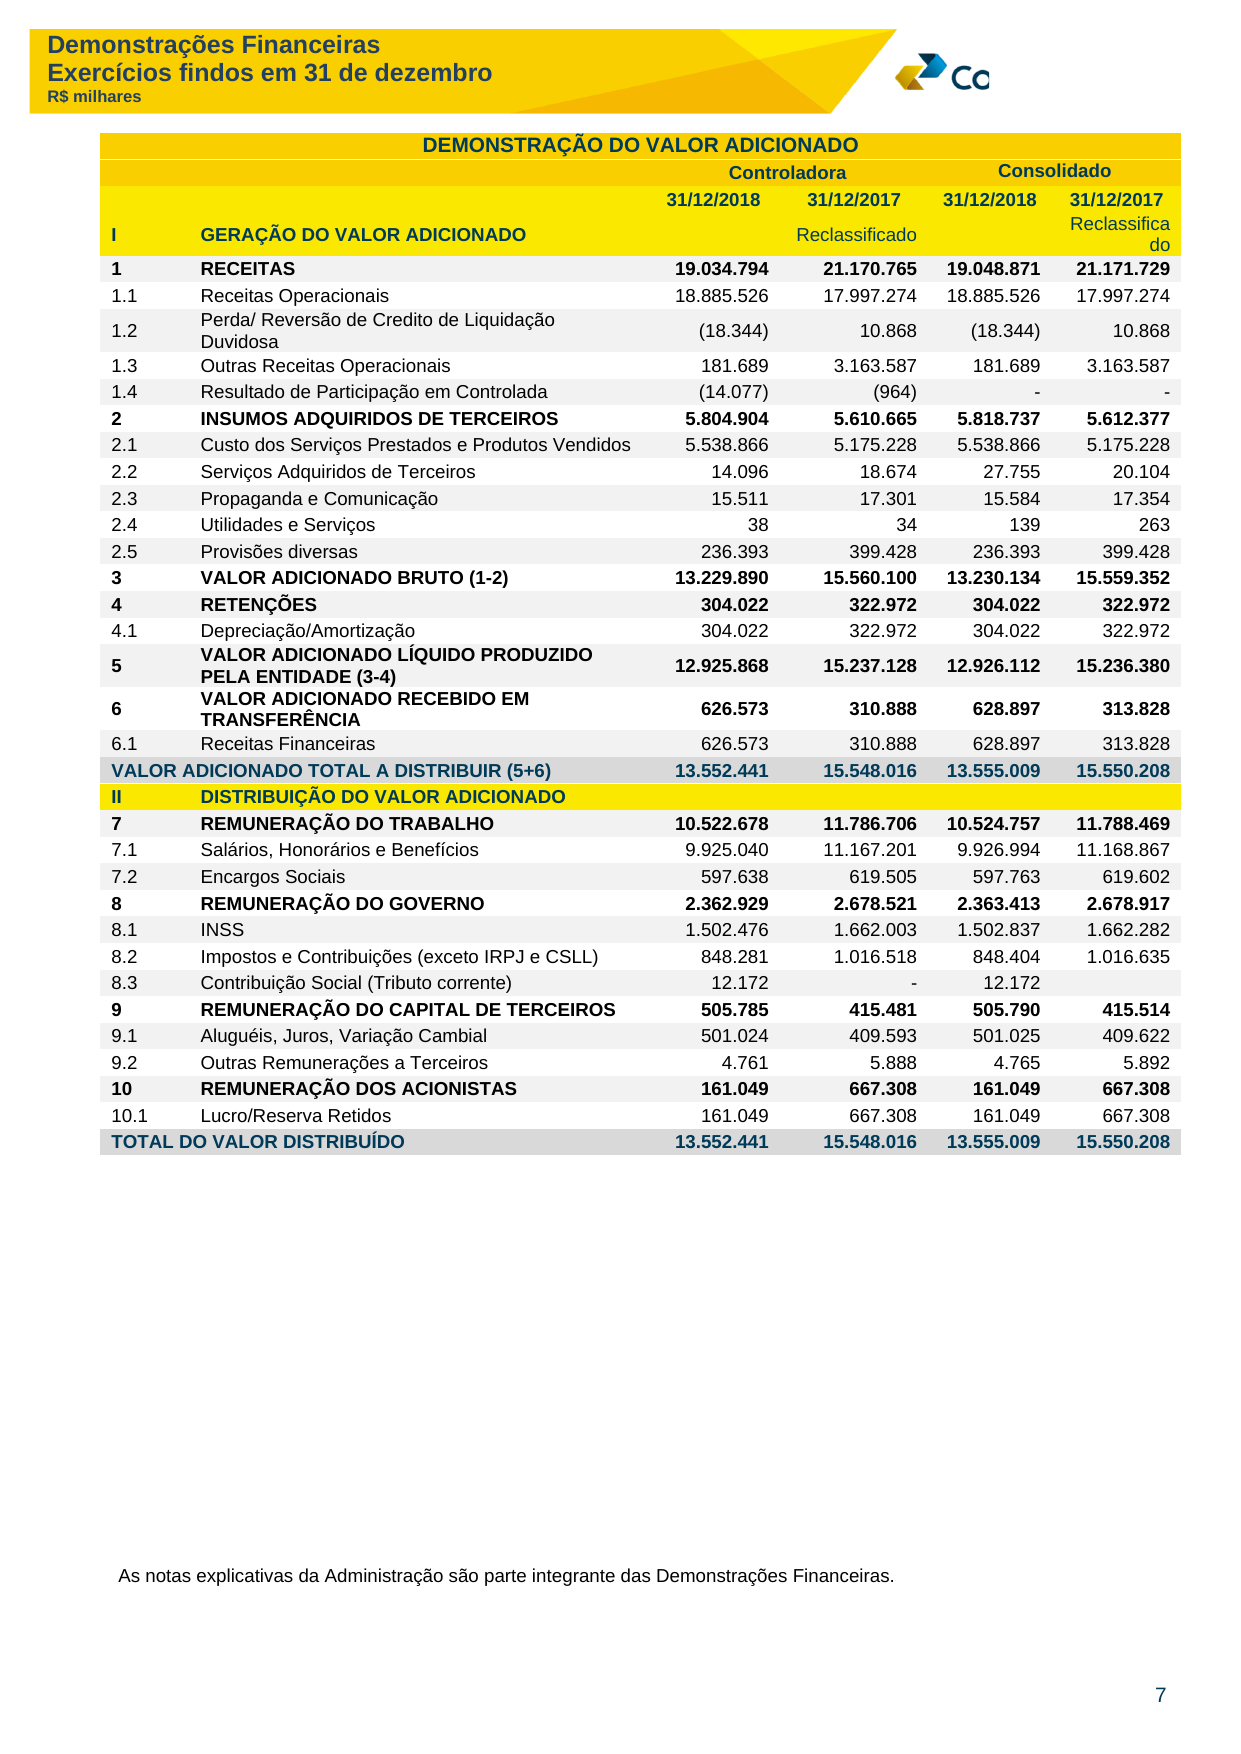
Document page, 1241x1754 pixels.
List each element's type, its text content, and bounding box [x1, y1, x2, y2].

table_cell 11.168.867 [1052, 837, 1181, 863]
table_cell TOTAL DO VALOR DISTRIBUÍDO [100, 1129, 647, 1155]
table_cell 5.612.377 [1052, 405, 1181, 432]
table_cell Contribuição Social (Tributo corrente) [189, 970, 647, 996]
table_cell 304.022 [647, 618, 780, 644]
table_cell 13.230.134 [928, 565, 1052, 591]
table_cell 1.502.476 [647, 916, 780, 943]
table_cell 409.622 [1052, 1023, 1181, 1049]
table_cell Serviços Adquiridos de Terceiros [189, 458, 647, 485]
table_cell [100, 186, 647, 213]
table_cell 4.1 [100, 618, 189, 644]
picture [29, 29, 990, 114]
table_cell 9.925.040 [647, 837, 780, 863]
table_cell 619.505 [780, 863, 928, 890]
table_cell [1052, 784, 1181, 810]
table_cell 848.281 [647, 943, 780, 969]
table_cell 236.393 [928, 538, 1052, 564]
table_cell 9 [100, 996, 189, 1023]
table_cell 161.049 [928, 1102, 1052, 1129]
table_cell 8 [100, 890, 189, 916]
table_cell 13.555.009 [928, 1129, 1052, 1155]
table_cell 1.016.518 [780, 943, 928, 969]
table_cell [647, 784, 780, 810]
table_cell 10.524.757 [928, 810, 1052, 837]
table_cell 304.022 [647, 591, 780, 618]
table_cell 10 [100, 1076, 189, 1102]
table_cell 313.828 [1052, 730, 1181, 757]
table_cell 17.997.274 [1052, 282, 1181, 309]
table_cell Lucro/Reserva Retidos [189, 1102, 647, 1129]
table_cell Controladora [647, 160, 928, 186]
table_cell Provisões diversas [189, 538, 647, 564]
table_cell 12.925.868 [647, 644, 780, 687]
table_cell Receitas Financeiras [189, 730, 647, 757]
picture [976, 75, 990, 85]
table_cell 19.048.871 [928, 256, 1052, 282]
table_cell - [780, 970, 928, 996]
table_cell 597.763 [928, 863, 1052, 890]
table_cell 161.049 [928, 1076, 1052, 1102]
table_cell 9.2 [100, 1049, 189, 1076]
table_cell 5.538.866 [928, 432, 1052, 458]
table_cell 1 [100, 256, 189, 282]
table_cell 6.1 [100, 730, 189, 757]
table_cell 2.4 [100, 511, 189, 538]
table_cell [100, 160, 189, 186]
table_cell 14.096 [647, 458, 780, 485]
text As notas explicativas da Administração são parte integrante das Demonstrações Financeiras. [118, 1565, 1166, 1587]
table_cell 15.584 [928, 485, 1052, 511]
table_cell 3.163.587 [780, 352, 928, 378]
table_cell REMUNERAÇÃO DO GOVERNO [189, 890, 647, 916]
table_cell VALOR ADICIONADO RECEBIDO EM TRANSFERÊNCIA [189, 687, 647, 730]
table_cell Impostos e Contribuições (exceto IRPJ e CSLL) [189, 943, 647, 969]
table_cell 21.170.765 [780, 256, 928, 282]
table_cell 848.404 [928, 943, 1052, 969]
table_cell Reclassificado [1052, 213, 1181, 256]
table_cell 15.550.208 [1052, 757, 1181, 783]
table_cell 31/12/2018 [928, 186, 1052, 213]
table_cell 31/12/2017 [780, 186, 928, 213]
table_cell 322.972 [780, 618, 928, 644]
table_cell 11.786.706 [780, 810, 928, 837]
table_cell GERAÇÃO DO VALOR ADICIONADO [189, 213, 647, 256]
table_cell 11.167.201 [780, 837, 928, 863]
table_cell 15.511 [647, 485, 780, 511]
table_cell INSS [189, 916, 647, 943]
table_cell 399.428 [1052, 538, 1181, 564]
table_cell 236.393 [647, 538, 780, 564]
table_cell 399.428 [780, 538, 928, 564]
table_cell 2.1 [100, 432, 189, 458]
table_cell 38 [647, 511, 780, 538]
table_cell 15.559.352 [1052, 565, 1181, 591]
table_cell 13.555.009 [928, 757, 1052, 783]
table_cell 139 [928, 511, 1052, 538]
table_cell 9.1 [100, 1023, 189, 1049]
table_cell 18.885.526 [647, 282, 780, 309]
table_cell 161.049 [647, 1076, 780, 1102]
table_cell - [1052, 379, 1181, 405]
table_cell 15.548.016 [780, 757, 928, 783]
table_header DEMONSTRAÇÃO DO VALOR ADICIONADO [100, 133, 1181, 159]
table_cell REMUNERAÇÃO DO TRABALHO [189, 810, 647, 837]
table_cell 13.552.441 [647, 757, 780, 783]
table_cell 415.514 [1052, 996, 1181, 1023]
table_cell 12.172 [647, 970, 780, 996]
table_cell 1.662.003 [780, 916, 928, 943]
table_cell 667.308 [780, 1102, 928, 1129]
table_cell 31/12/2017 [1052, 186, 1181, 213]
table_cell 3 [100, 565, 189, 591]
table_cell 667.308 [780, 1076, 928, 1102]
table_cell 20.104 [1052, 458, 1181, 485]
table_cell 15.560.100 [780, 565, 928, 591]
table_cell 501.024 [647, 1023, 780, 1049]
table_cell 4 [100, 591, 189, 618]
table_cell 1.3 [100, 352, 189, 378]
table_cell 2.5 [100, 538, 189, 564]
table_cell 21.171.729 [1052, 256, 1181, 282]
table_cell 2.678.521 [780, 890, 928, 916]
table_cell 15.548.016 [780, 1129, 928, 1155]
table_cell 7.1 [100, 837, 189, 863]
table_cell 304.022 [928, 591, 1052, 618]
table_cell 1.1 [100, 282, 189, 309]
table_cell 304.022 [928, 618, 1052, 644]
table_cell 10.868 [780, 309, 928, 352]
table_cell 15.550.208 [1052, 1129, 1181, 1155]
table_cell 5.175.228 [780, 432, 928, 458]
table_cell 15.237.128 [780, 644, 928, 687]
table_cell 322.972 [1052, 591, 1181, 618]
table_cell 2.362.929 [647, 890, 780, 916]
table_cell - [928, 379, 1052, 405]
table_cell Custo dos Serviços Prestados e Produtos Vendidos [189, 432, 647, 458]
table_cell 161.049 [647, 1102, 780, 1129]
table_cell 4.761 [647, 1049, 780, 1076]
table_cell 1.4 [100, 379, 189, 405]
table_cell Outras Remunerações a Terceiros [189, 1049, 647, 1076]
table_cell 310.888 [780, 687, 928, 730]
table_cell 1.2 [100, 309, 189, 352]
table_cell 5.888 [780, 1049, 928, 1076]
table_cell 10.1 [100, 1102, 189, 1129]
table_cell 5.804.904 [647, 405, 780, 432]
table_cell 667.308 [1052, 1102, 1181, 1129]
table_cell 5.610.665 [780, 405, 928, 432]
table_cell 2.3 [100, 485, 189, 511]
table_cell 181.689 [647, 352, 780, 378]
table_cell 6 [100, 687, 189, 730]
table_cell 2 [100, 405, 189, 432]
table_cell VALOR ADICIONADO LÍQUIDO PRODUZIDO PELA ENTIDADE (3-4) [189, 644, 647, 687]
table_cell REMUNERAÇÃO DO CAPITAL DE TERCEIROS [189, 996, 647, 1023]
table_cell 7 [100, 810, 189, 837]
table_cell 17.354 [1052, 485, 1181, 511]
table_cell INSUMOS ADQUIRIDOS DE TERCEIROS [189, 405, 647, 432]
table_cell 15.236.380 [1052, 644, 1181, 687]
table_cell 628.897 [928, 687, 1052, 730]
table_cell 3.163.587 [1052, 352, 1181, 378]
table_cell 501.025 [928, 1023, 1052, 1049]
table_cell 12.172 [928, 970, 1052, 996]
table_cell 1.016.635 [1052, 943, 1181, 969]
table_cell 505.785 [647, 996, 780, 1023]
table_cell 27.755 [928, 458, 1052, 485]
table_cell 1.502.837 [928, 916, 1052, 943]
table_cell 322.972 [780, 591, 928, 618]
table_cell 597.638 [647, 863, 780, 890]
table_cell 17.301 [780, 485, 928, 511]
table_cell Outras Receitas Operacionais [189, 352, 647, 378]
table_cell 505.790 [928, 996, 1052, 1023]
table_cell 11.788.469 [1052, 810, 1181, 837]
table_cell 5.175.228 [1052, 432, 1181, 458]
table_cell 8.3 [100, 970, 189, 996]
table_cell 409.593 [780, 1023, 928, 1049]
table_cell (14.077) [647, 379, 780, 405]
table_cell 628.897 [928, 730, 1052, 757]
table_cell 310.888 [780, 730, 928, 757]
table_cell [647, 213, 780, 256]
table_cell I [100, 213, 189, 256]
table_cell 2.678.917 [1052, 890, 1181, 916]
table_cell 31/12/2018 [647, 186, 780, 213]
table_cell 13.552.441 [647, 1129, 780, 1155]
table_cell 5.538.866 [647, 432, 780, 458]
table_cell Perda/ Reversão de Credito de Liquidação Duvidosa [189, 309, 647, 352]
table_cell VALOR ADICIONADO TOTAL A DISTRIBUIR (5+6) [100, 757, 647, 783]
table_cell 8.2 [100, 943, 189, 969]
table_cell 2.2 [100, 458, 189, 485]
table_cell (964) [780, 379, 928, 405]
table_cell 18.885.526 [928, 282, 1052, 309]
table_cell Receitas Operacionais [189, 282, 647, 309]
table_cell 18.674 [780, 458, 928, 485]
table_cell 17.997.274 [780, 282, 928, 309]
table_cell 5.892 [1052, 1049, 1181, 1076]
table_cell Depreciação/Amortização [189, 618, 647, 644]
table_cell Consolidado [928, 160, 1181, 186]
table_cell 619.602 [1052, 863, 1181, 890]
table_cell 2.363.413 [928, 890, 1052, 916]
table_cell 415.481 [780, 996, 928, 1023]
table_cell [780, 784, 928, 810]
table_cell RETENÇÕES [189, 591, 647, 618]
table_cell (18.344) [647, 309, 780, 352]
table_cell VALOR ADICIONADO BRUTO (1-2) [189, 565, 647, 591]
table_cell [1052, 970, 1181, 996]
table_cell 10.522.678 [647, 810, 780, 837]
table_cell Utilidades e Serviços [189, 511, 647, 538]
table_cell [189, 160, 647, 186]
table_cell [928, 784, 1052, 810]
table_cell 7.2 [100, 863, 189, 890]
table_cell 9.926.994 [928, 837, 1052, 863]
table_cell 5.818.737 [928, 405, 1052, 432]
table_cell 313.828 [1052, 687, 1181, 730]
table_cell Propaganda e Comunicação [189, 485, 647, 511]
table_cell [928, 213, 1052, 256]
table_cell Aluguéis, Juros, Variação Cambial [189, 1023, 647, 1049]
table_cell 667.308 [1052, 1076, 1181, 1102]
table_cell 626.573 [647, 687, 780, 730]
table_cell 4.765 [928, 1049, 1052, 1076]
table_cell (18.344) [928, 309, 1052, 352]
table_cell Resultado de Participação em Controlada [189, 379, 647, 405]
table_cell 12.926.112 [928, 644, 1052, 687]
table_cell 19.034.794 [647, 256, 780, 282]
table_cell II [100, 784, 189, 810]
table_cell Salários, Honorários e Benefícios [189, 837, 647, 863]
table_cell RECEITAS [189, 256, 647, 282]
table_cell 13.229.890 [647, 565, 780, 591]
table_cell 8.1 [100, 916, 189, 943]
table_cell DISTRIBUIÇÃO DO VALOR ADICIONADO [189, 784, 647, 810]
table_cell 5 [100, 644, 189, 687]
table_cell 626.573 [647, 730, 780, 757]
table_cell 263 [1052, 511, 1181, 538]
table_cell Encargos Sociais [189, 863, 647, 890]
table_cell Reclassificado [780, 213, 928, 256]
table_cell 322.972 [1052, 618, 1181, 644]
table_cell 34 [780, 511, 928, 538]
table_cell 181.689 [928, 352, 1052, 378]
table_cell REMUNERAÇÃO DOS ACIONISTAS [189, 1076, 647, 1102]
table_cell 1.662.282 [1052, 916, 1181, 943]
table_cell 10.868 [1052, 309, 1181, 352]
